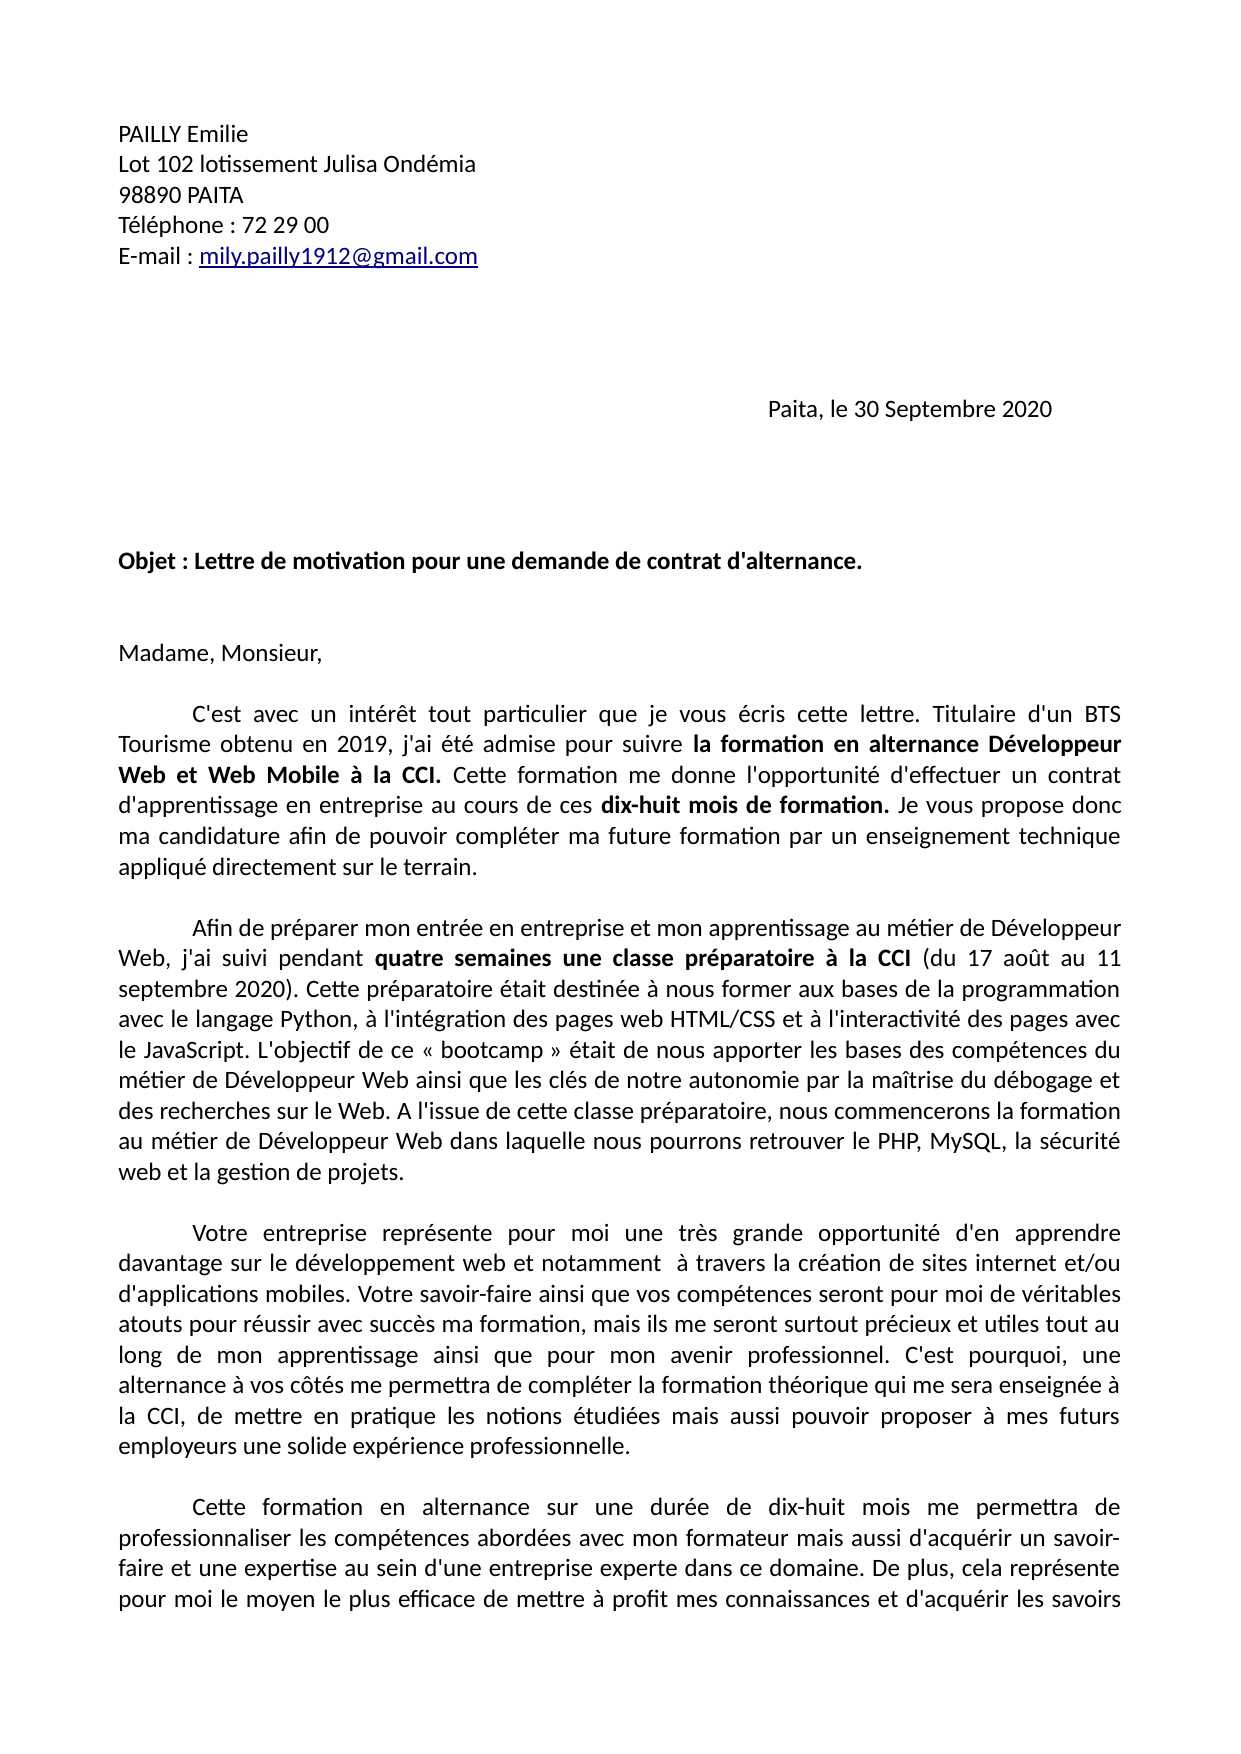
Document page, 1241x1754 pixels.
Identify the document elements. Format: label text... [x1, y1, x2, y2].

text Cette formation en alternance sur une durée de dix-huit mois me permettra de professionnaliser les compétences abordées avec mon formateur mais aussi d'acquérir un savoir-faire et une expertise au sein d'une entreprise experte dans ce domaine. De plus, cela représente pour moi le moyen le plus efficace de mettre à profit mes connaissances et d'acquérir les savoirs [118, 1492, 1122, 1614]
text E-mail : mily.pailly1912@gmail.com [118, 240, 1122, 271]
text PAILLY Emilie [118, 118, 1122, 149]
text Téléphone : 72 29 00 [118, 210, 1122, 240]
text C'est avec un intérêt tout particulier que je vous écris cette lettre. Titulaire d'un BTS Tourisme obtenu en 2019, j'ai été admise pour suivre la formation en alternance Développeur Web et Web Mobile à la CCI. Cette formation me donne l'opportunité d'effectuer un contrat d'apprentissage en entreprise au cours de ces dix-huit mois de formation. Je vous propose donc ma candidature afin de pouvoir compléter ma future formation par un enseignement technique appliqué directement sur le terrain. [118, 698, 1122, 881]
text Objet : Lettre de motivation pour une demande de contrat d'alternance. [118, 545, 1122, 576]
text 98890 PAITA [118, 179, 1122, 210]
text Paita, le 30 Septembre 2020 [118, 393, 1122, 423]
text Afin de préparer mon entrée en entreprise et mon apprentissage au métier de Développeur Web, j'ai suivi pendant quatre semaines une classe préparatoire à la CCI (du 17 août au 11 septembre 2020). Cette préparatoire était destinée à nous former aux bases de la programmation avec le langage Python, à l'intégration des pages web HTML/CSS et à l'interactivité des pages avec le JavaScript. L'objectif de ce « bootcamp » était de nous apporter les bases des compétences du métier de Développeur Web ainsi que les clés de notre autonomie par la maîtrise du débogage et des recherches sur le Web. A l'issue de cette classe préparatoire, nous commencerons la formation au métier de Développeur Web dans laquelle nous pourrons retrouver le PHP, MySQL, la sécurité web et la gestion de projets. [118, 912, 1122, 1186]
text Madame, Monsieur, [118, 637, 1122, 667]
text Votre entreprise représente pour moi une très grande opportunité d'en apprendre davantage sur le développement web et notamment à travers la création de sites internet et/ou d'applications mobiles. Votre savoir-faire ainsi que vos compétences seront pour moi de véritables atouts pour réussir avec succès ma formation, mais ils me seront surtout précieux et utiles tout au long de mon apprentissage ainsi que pour mon avenir professionnel. C'est pourquoi, une alternance à vos côtés me permettra de compléter la formation théorique qui me sera enseignée à la CCI, de mettre en pratique les notions étudiées mais aussi pouvoir proposer à mes futurs employeurs une solide expérience professionnelle. [118, 1217, 1122, 1461]
text Lot 102 lotissement Julisa Ondémia [118, 149, 1122, 179]
